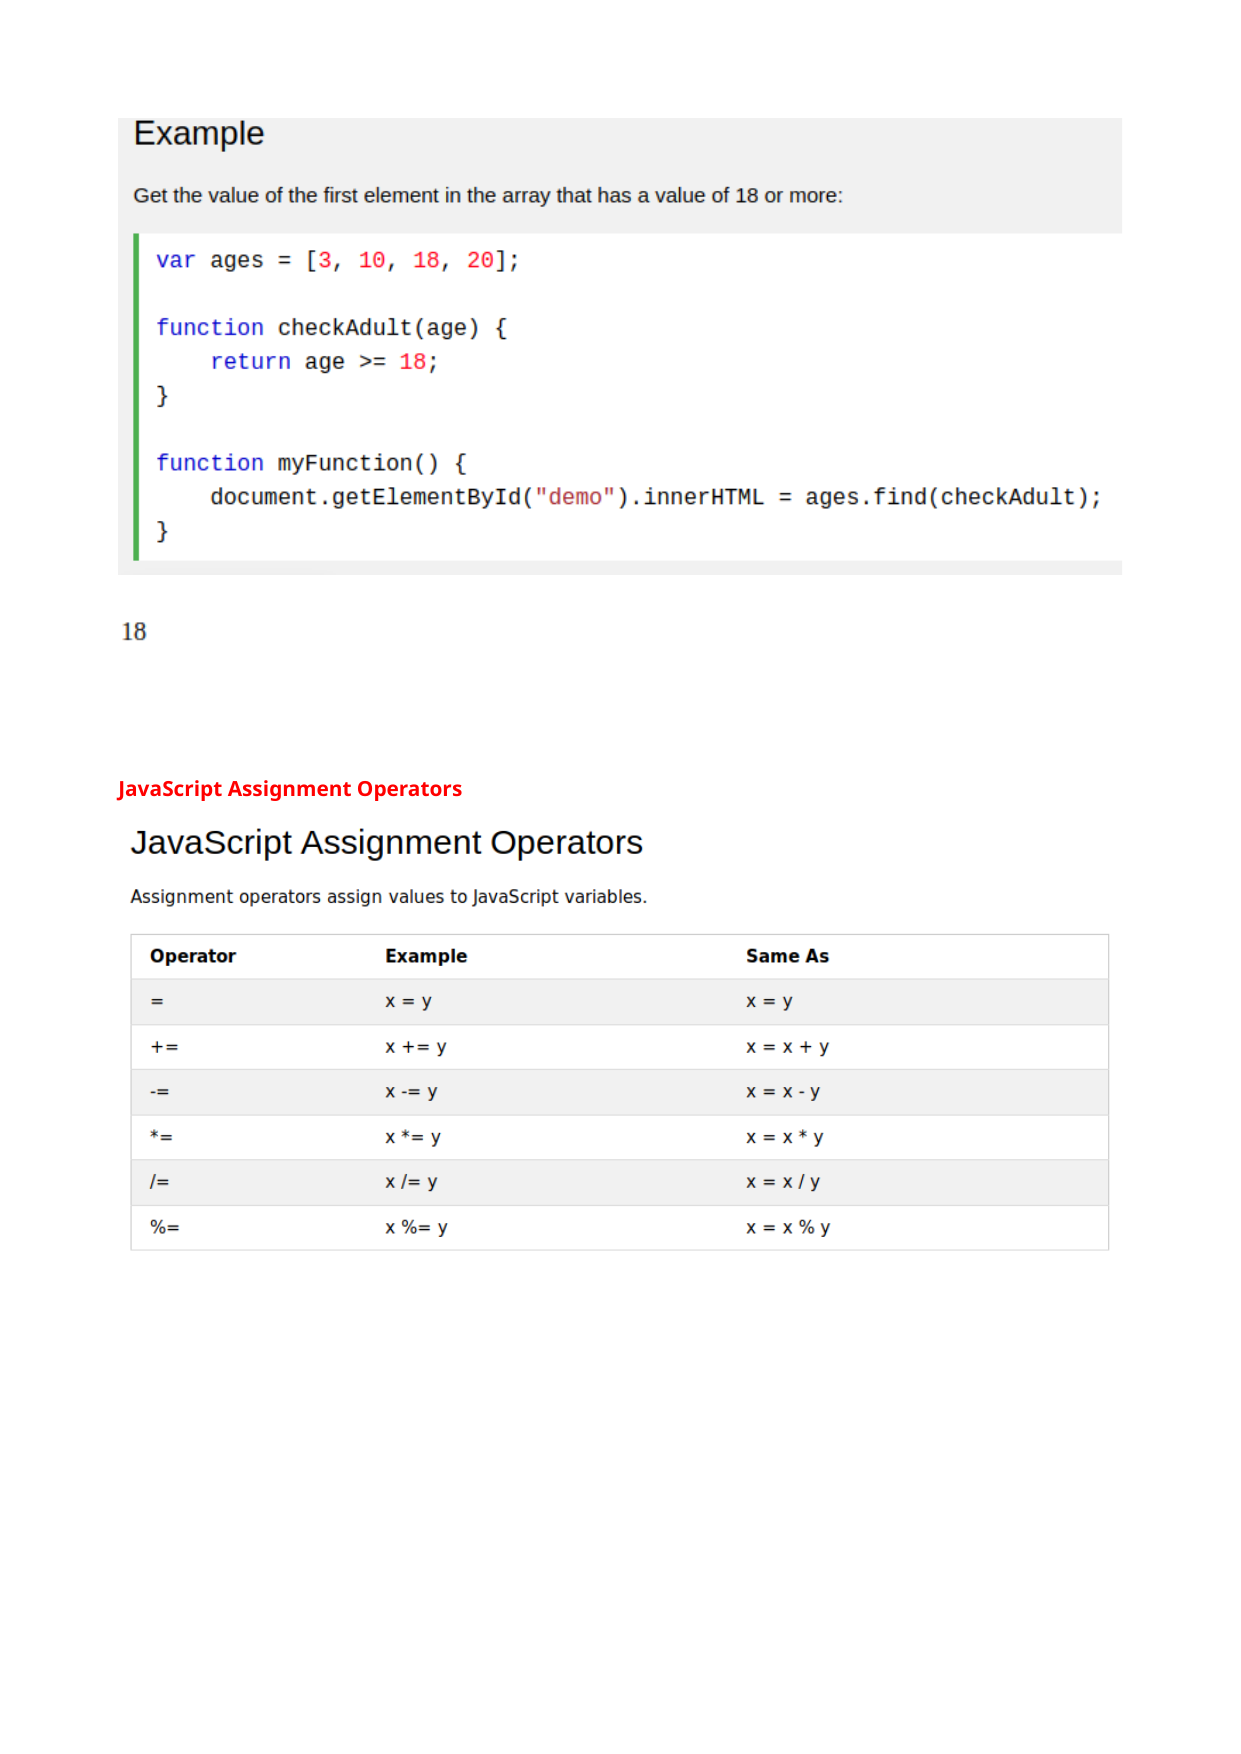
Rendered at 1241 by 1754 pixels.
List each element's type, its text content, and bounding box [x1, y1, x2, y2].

picture [118, 815, 1123, 1261]
picture [118, 118, 1123, 575]
picture [118, 602, 169, 669]
subtitle JavaScript Assignment Operators [118, 774, 1122, 803]
